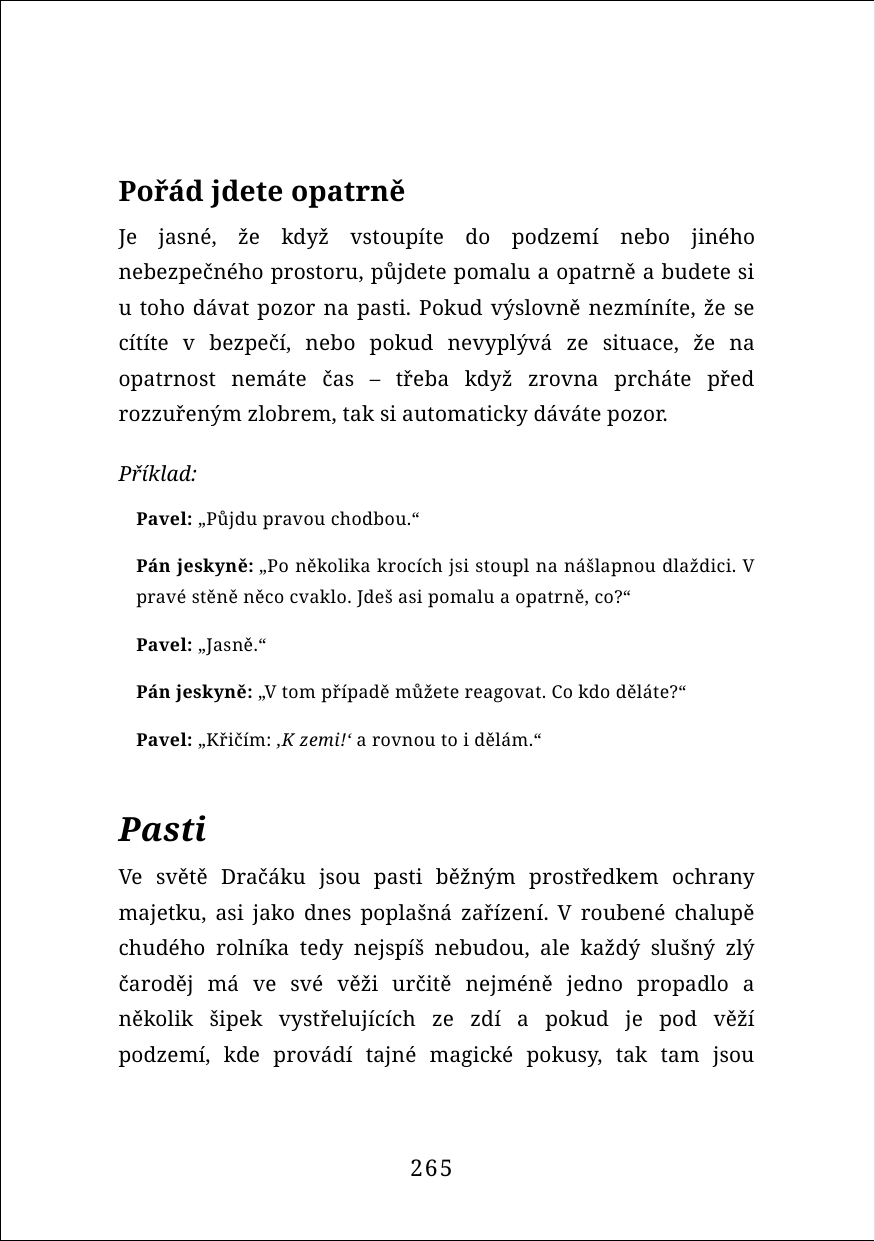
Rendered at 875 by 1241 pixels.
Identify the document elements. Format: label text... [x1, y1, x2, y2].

text Ve světě Dračáku jsou pasti běžným prostředkem ochrany majetku, asi jako dnes poplašná zařízení. V roubené chalupě chudého rolníka tedy nejspíš nebudou, ale každý slušný zlý čaroděj má ve své věži určitě nejméně jedno propadlo a několik šipek vystřelujících ze zdí a pokud je pod věží podzemí, kde provádí tajné magické pokusy, tak tam jsou [118, 862, 756, 1068]
text Pavel: „Půjdu pravou chodbou.“ [136, 506, 756, 530]
text Pán jeskyně: „V tom případě můžete reagovat. Co kdo děláte?“ [136, 680, 756, 704]
text Pán jeskyně: „Po několika krocích jsi stoupl na nášlapnou dlaždici. V pravé stěně něco cvaklo. Jdeš asi pomalu a opatrně, co?“ [136, 554, 756, 608]
subtitle Pořád jdete opatrně [118, 172, 756, 210]
text Pavel: „Jasně.“ [136, 632, 756, 656]
text Pavel: „Křičím: ‚K zemi!‘ a rovnou to i dělám.“ [136, 728, 756, 752]
subtitle Pasti [118, 805, 756, 851]
text Příklad: [118, 459, 756, 487]
text Je jasné, že když vstoupíte do podzemí nebo jiného nebezpečného prostoru, půjdete pomalu a opatrně a budete si u toho dávat pozor na pasti. Pokud výslovně nezmíníte, že se cítíte v bezpečí, nebo pokud nevyplývá ze situace, že na opatrnost nemáte čas – třeba když zrovna prcháte před rozzuřeným zlobrem, tak si automaticky dáváte pozor. [118, 222, 756, 428]
